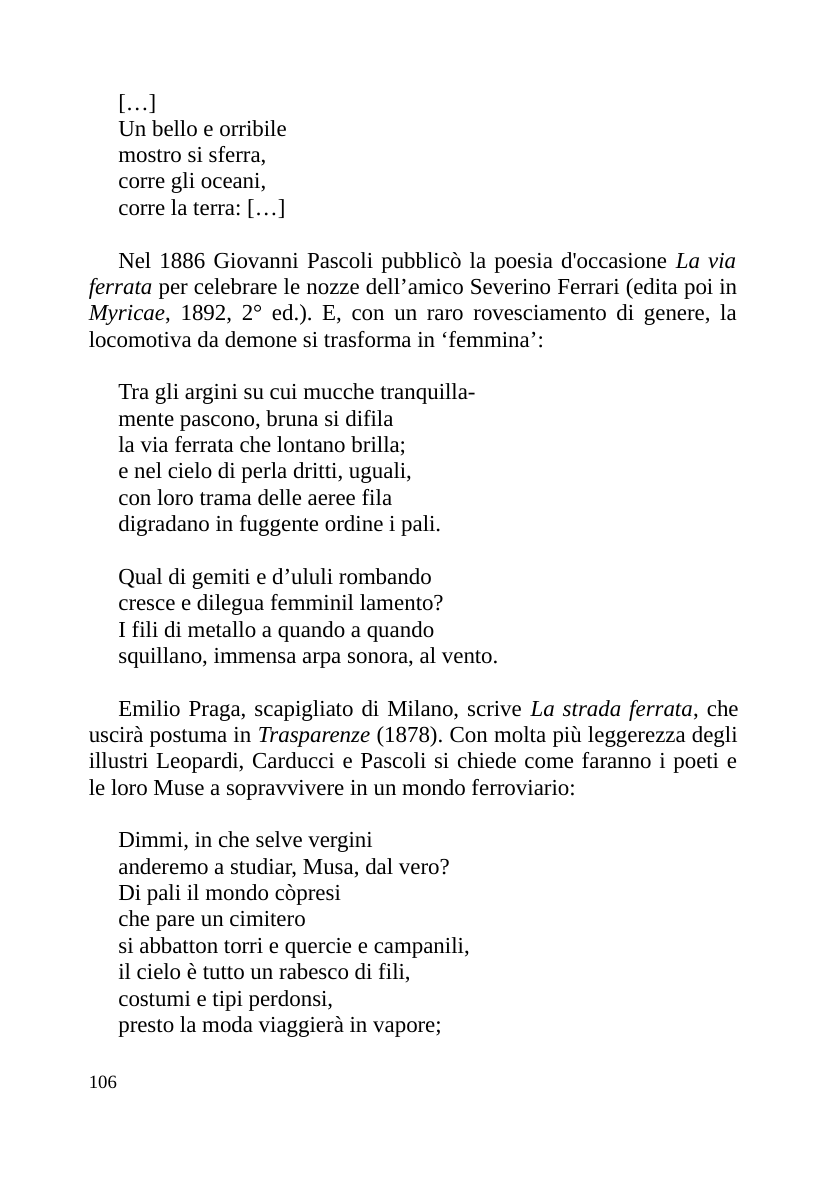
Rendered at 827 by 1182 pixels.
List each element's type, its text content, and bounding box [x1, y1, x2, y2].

text si abbatton torri e quercie e campanili, [88, 932, 738, 958]
text mente pascono, bruna si difila [88, 405, 738, 431]
text corre gli oceani, [88, 168, 738, 194]
text mostro si sferra, [88, 141, 738, 168]
text corre la terra: […] [88, 194, 738, 220]
text il cielo è tutto un rabesco di fili, [88, 958, 738, 984]
text costumi e tipi perdonsi, [88, 984, 738, 1011]
text cresce e dilegua femminil lamento? [88, 589, 738, 616]
text Nel 1886 Giovanni Pascoli pubblicò la poesia d'occasione La via ferrata per celebrare le nozze dell’amico Severino Ferrari (edita poi in Myricae, 1892, 2° ed.). E, con un raro rovesciamento di genere, la locomotiva da demone si trasforma in ‘femmina’: [88, 247, 738, 352]
text digradano in fuggente ordine i pali. [88, 510, 738, 537]
text Di pali il mondo còpresi [88, 879, 738, 906]
text Dimmi, in che selve vergini [88, 826, 738, 853]
text squillano, immensa arpa sonora, al vento. [88, 642, 738, 668]
text anderemo a studiar, Musa, dal vero? [88, 853, 738, 879]
text con loro trama delle aeree fila [88, 484, 738, 510]
text la via ferrata che lontano brilla; [88, 431, 738, 457]
text […] [88, 88, 738, 115]
text I fili di metallo a quando a quando [88, 616, 738, 642]
text e nel cielo di perla dritti, uguali, [88, 457, 738, 484]
text che pare un cimitero [88, 906, 738, 932]
text Un bello e orribile [88, 115, 738, 141]
text Tra gli argini su cui mucche tranquilla- [88, 378, 738, 405]
text presto la moda viaggierà in vapore; [88, 1011, 738, 1037]
text Emilio Praga, scapigliato di Milano, scrive La strada ferrata, che uscirà postuma in Trasparenze (1878). Con molta più leggerezza degli illustri Leopardi, Carducci e Pascoli si chiede come faranno i poeti e le loro Muse a sopravvivere in un mondo ferroviario: [88, 695, 738, 800]
text Qual di gemiti e d’ululi rombando [88, 563, 738, 589]
